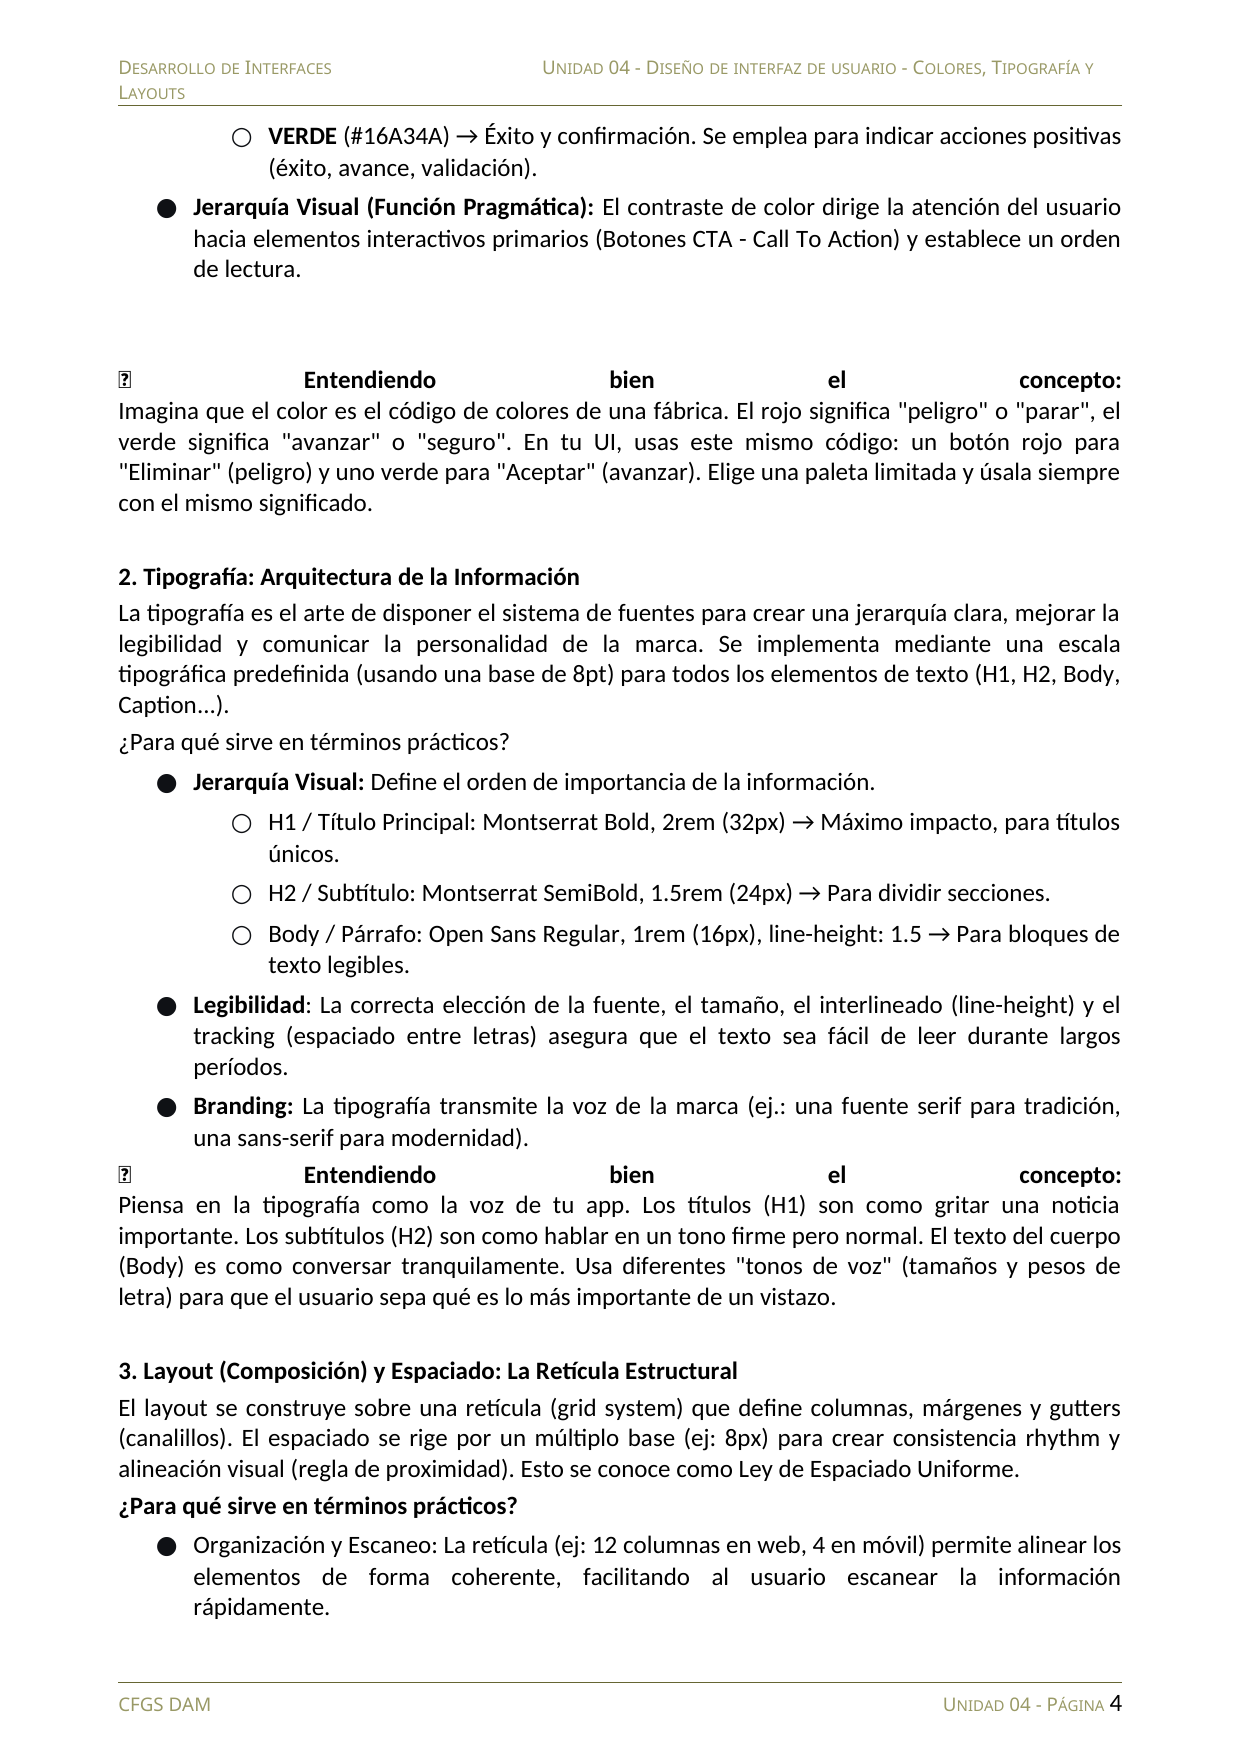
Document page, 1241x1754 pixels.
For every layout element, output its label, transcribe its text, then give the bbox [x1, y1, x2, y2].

text 📌 Entendiendo bien el concepto: Piensa en la tipografía como la voz de tu app. Los títulos (H1) son como gritar una noticia importante. Los subtítulos (H2) son como hablar en un tono firme pero normal. El texto del cuerpo (Body) es como conversar tranquilamente. Usa diferentes "tonos de voz" (tamaños y pesos de letra) para que el usuario sepa qué es lo más importante de un vistazo. [118, 1159, 1122, 1311]
list Jerarquía Visual (Función Pragmática): El contraste de color dirige la atención del usuario hacia elementos interactivos primarios (Botones CTA - Call To Action) y establece un orden de lectura. [156, 189, 1122, 284]
list Legibilidad: La correcta elección de la fuente, el tamaño, el interlineado (line-height) y el tracking (espaciado entre letras) asegura que el texto sea fácil de leer durante largos períodos. [156, 986, 1122, 1081]
text El layout se construye sobre una retícula (grid system) que define columnas, márgenes y gutters (canalillos). El espaciado se rige por un múltiplo base (ej: 8px) para crear consistencia rhythm y alineación visual (regla de proximidad). Esto se conoce como Ley de Espaciado Uniforme. [118, 1392, 1122, 1483]
text 3. Layout (Composición) y Espaciado: La Retícula Estructural [118, 1355, 1122, 1385]
list H2 / Subtítulo: Montserrat SemiBold, 1.5rem (24px) → Para dividir secciones. [231, 875, 1122, 909]
list Organización y Escaneo: La retícula (ej: 12 columnas en web, 4 en móvil) permite alinear los elementos de forma coherente, facilitando al usuario escanear la información rápidamente. [156, 1527, 1122, 1622]
list Branding: La tipografía transmite la voz de la marca (ej.: una fuente serif para tradición, una sans-serif para modernidad). [156, 1088, 1122, 1152]
text ¿Para qué sirve en términos prácticos? [118, 1490, 1122, 1520]
list VERDE (#16A34A) → Éxito y confirmación. Se emplea para indicar acciones positivas (éxito, avance, validación). [231, 118, 1122, 183]
text ¿Para qué sirve en términos prácticos? [118, 726, 1122, 757]
text 📌 Entendiendo bien el concepto: Imagina que el color es el código de colores de una fábrica. El rojo significa "peligro" o "parar", el verde significa "avanzar" o "seguro". En tu UI, usas este mismo código: un botón rojo para "Eliminar" (peligro) y uno verde para "Aceptar" (avanzar). Elige una paleta limitada y úsala siempre con el mismo significado. [118, 364, 1122, 517]
text 2. Tipografía: Arquitectura de la Información [118, 561, 1122, 591]
list H1 / Título Principal: Montserrat Bold, 2rem (32px) → Máximo impacto, para títulos únicos. [231, 804, 1122, 868]
text La tipografía es el arte de disponer el sistema de fuentes para crear una jerarquía clara, mejorar la legibilidad y comunicar la personalidad de la marca. Se implementa mediante una escala tipográfica predefinida (usando una base de 8pt) para todos los elementos de texto (H1, H2, Body, Caption...). [118, 598, 1122, 720]
list Jerarquía Visual: Define el orden de importancia de la información. [156, 763, 1122, 797]
list Body / Párrafo: Open Sans Regular, 1rem (16px), line-height: 1.5 → Para bloques de texto legibles. [231, 915, 1122, 980]
